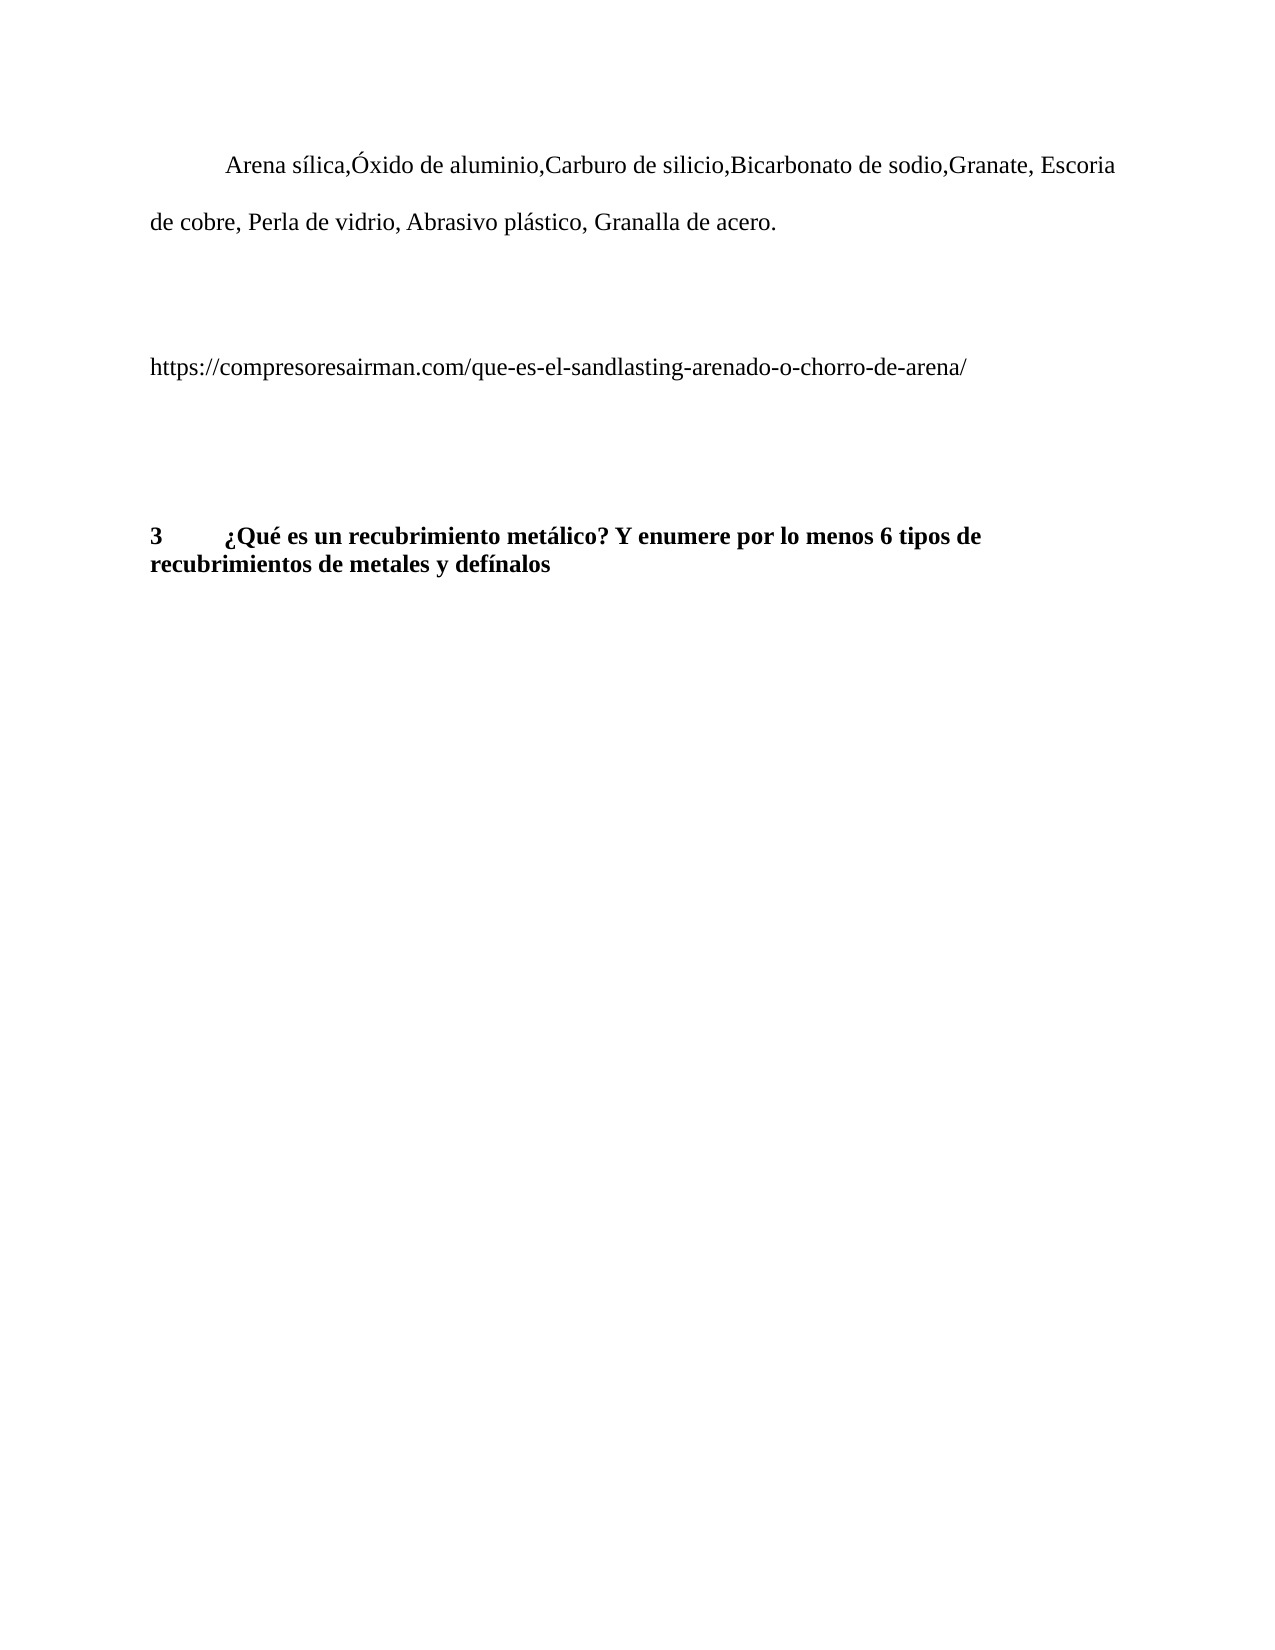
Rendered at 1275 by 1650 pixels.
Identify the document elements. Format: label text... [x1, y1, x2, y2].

text Arena sílica,Óxido de aluminio,Carburo de silicio,Bicarbonato de sodio,Granate, Escoria de cobre, Perla de vidrio, Abrasivo plástico, Granalla de acero. [150, 150, 1125, 236]
subtitle ¿Qué es un recubrimiento metálico? Y enumere por lo menos 6 tipos de recubrimientos de metales y defínalos [150, 521, 1125, 578]
text https://compresoresairman.com/que-es-el-sandlasting-arenado-o-chorro-de-arena/ [150, 352, 1125, 380]
